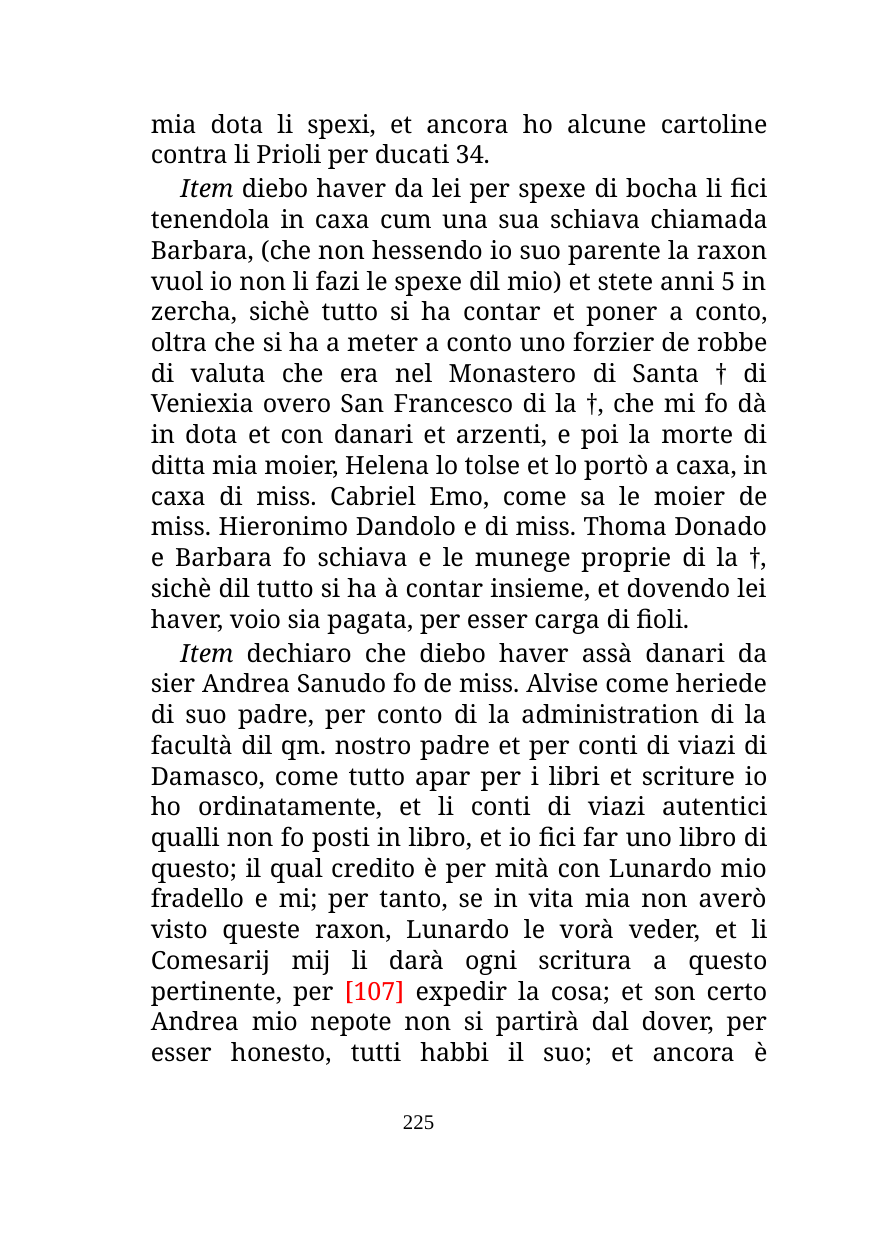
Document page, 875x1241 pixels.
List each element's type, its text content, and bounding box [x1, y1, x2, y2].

text Item diebo haver da lei per spexe di bocha li fici tenendola in caxa cum una sua schiava chiamada Barbara, (che non hessendo io suo parente la raxon vuol io non li fazi le spexe dil mio) et stete anni 5 in zercha, sichè tutto si ha contar et poner a conto, oltra che si ha a meter a conto uno forzier de robbe di valuta che era nel Monastero di Santa † di Veniexia overo San Francesco di la †, che mi fo dà in dota et con danari et arzenti, e poi la morte di ditta mia moier, Helena lo tolse et lo portò a caxa, in caxa di miss. Cabriel Emo, come sa le moier de miss. Hieronimo Dandolo e di miss. Thoma Donado e Barbara fo schiava e le munege proprie di la †, sichè dil tutto si ha à contar insieme, et dovendo lei haver, voio sia pagata, per esser carga di fioli. [151, 171, 768, 635]
text Item dechiaro che diebo haver assà danari da sier Andrea Sanudo fo de miss. Alvise come heriede di suo padre, per conto di la administration di la facultà dil qm. nostro padre et per conti di viazi di Damasco, come tutto apar per i libri et scriture io ho ordinatamente, et li conti di viazi autentici qualli non fo posti in libro, et io fici far uno libro di questo; il qual credito è per mità con Lunardo mio fradello e mi; per tanto, se in vita mia non averò visto queste raxon, Lunardo le vorà veder, et li Comesarij mij li darà ogni scritura a questo pertinente, per [107] expedir la cosa; et son certo Andrea mio nepote non si partirà dal dover, per esser honesto, tutti habbi il suo; et ancora è [151, 635, 768, 1069]
text mia dota li spexi, et ancora ho alcune cartoline contra li Prioli per ducati 34. [151, 106, 768, 171]
